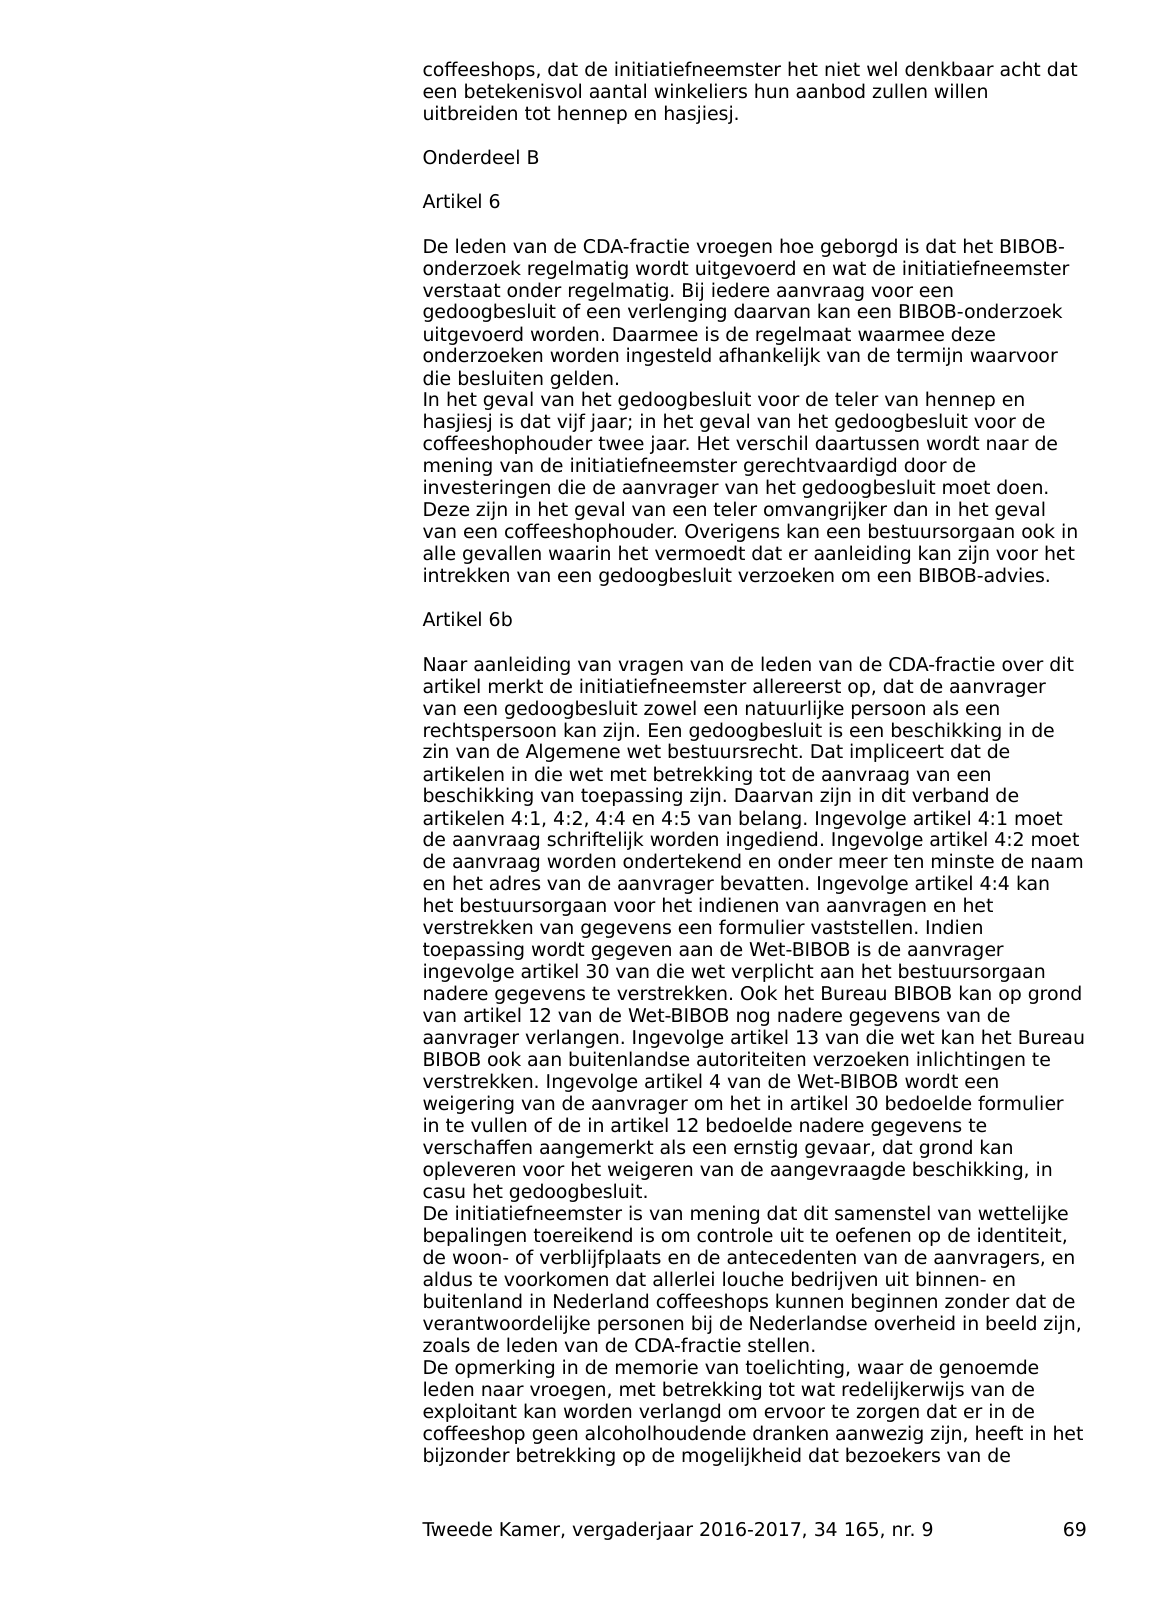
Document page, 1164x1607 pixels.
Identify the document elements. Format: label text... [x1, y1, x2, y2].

subtitle Artikel 6 [422, 191, 1087, 213]
text coffeeshops, dat de initiatiefneemster het niet wel denkbaar acht dat een betekenisvol aantal winkeliers hun aanbod zullen willen uitbreiden tot hennep en hasjiesj. [422, 59, 1087, 125]
text De leden van de CDA-fractie vroegen hoe geborgd is dat het BIBOB-onderzoek regelmatig wordt uitgevoerd en wat de initiatiefneemster verstaat onder regelmatig. Bij iedere aanvraag voor een gedoogbesluit of een verlenging daarvan kan een BIBOB-onderzoek uitgevoerd worden. Daarmee is de regelmaat waarmee deze onderzoeken worden ingesteld afhankelijk van de termijn waarvoor die besluiten gelden. [422, 236, 1087, 389]
text In het geval van het gedoogbesluit voor de teler van hennep en hasjiesj is dat vijf jaar; in het geval van het gedoogbesluit voor de coffeeshophouder twee jaar. Het verschil daartussen wordt naar de mening van de initiatiefneemster gerechtvaardigd door de investeringen die de aanvrager van het gedoogbesluit moet doen. Deze zijn in het geval van een teler omvangrijker dan in het geval van een coffeeshophouder. Overigens kan een bestuursorgaan ook in alle gevallen waarin het vermoedt dat er aanleiding kan zijn voor het intrekken van een gedoogbesluit verzoeken om een BIBOB-advies. [422, 389, 1087, 587]
subtitle Onderdeel B [422, 147, 1087, 169]
subtitle Artikel 6b [422, 609, 1087, 631]
text De opmerking in de memorie van toelichting, waar de genoemde leden naar vroegen, met betrekking tot wat redelijkerwijs van de exploitant kan worden verlangd om ervoor te zorgen dat er in de coffeeshop geen alcoholhoudende dranken aanwezig zijn, heeft in het bijzonder betrekking op de mogelijkheid dat bezoekers van de [422, 1357, 1087, 1467]
text De initiatiefneemster is van mening dat dit samenstel van wettelijke bepalingen toereikend is om controle uit te oefenen op de identiteit, de woon- of verblijfplaats en de antecedenten van de aanvragers, en aldus te voorkomen dat allerlei louche bedrijven uit binnen- en buitenland in Nederland coffeeshops kunnen beginnen zonder dat de verantwoordelijke personen bij de Nederlandse overheid in beeld zijn, zoals de leden van de CDA-fractie stellen. [422, 1203, 1087, 1357]
text Naar aanleiding van vragen van de leden van de CDA-fractie over dit artikel merkt de initiatiefneemster allereerst op, dat de aanvrager van een gedoogbesluit zowel een natuurlijke persoon als een rechtspersoon kan zijn. Een gedoogbesluit is een beschikking in de zin van de Algemene wet bestuursrecht. Dat impliceert dat de artikelen in die wet met betrekking tot de aanvraag van een beschikking van toepassing zijn. Daarvan zijn in dit verband de artikelen 4:1, 4:2, 4:4 en 4:5 van belang. Ingevolge artikel 4:1 moet de aanvraag schriftelijk worden ingediend. Ingevolge artikel 4:2 moet de aanvraag worden ondertekend en onder meer ten minste de naam en het adres van de aanvrager bevatten. Ingevolge artikel 4:4 kan het bestuursorgaan voor het indienen van aanvragen en het verstrekken van gegevens een formulier vaststellen. Indien toepassing wordt gegeven aan de Wet-BIBOB is de aanvrager ingevolge artikel 30 van die wet verplicht aan het bestuursorgaan nadere gegevens te verstrekken. Ook het Bureau BIBOB kan op grond van artikel 12 van de Wet-BIBOB nog nadere gegevens van de aanvrager verlangen. Ingevolge artikel 13 van die wet kan het Bureau BIBOB ook aan buitenlandse autoriteiten verzoeken inlichtingen te verstrekken. Ingevolge artikel 4 van de Wet-BIBOB wordt een weigering van de aanvrager om het in artikel 30 bedoelde formulier in te vullen of de in artikel 12 bedoelde nadere gegevens te verschaffen aangemerkt als een ernstig gevaar, dat grond kan opleveren voor het weigeren van de aangevraagde beschikking, in casu het gedoogbesluit. [422, 653, 1087, 1203]
